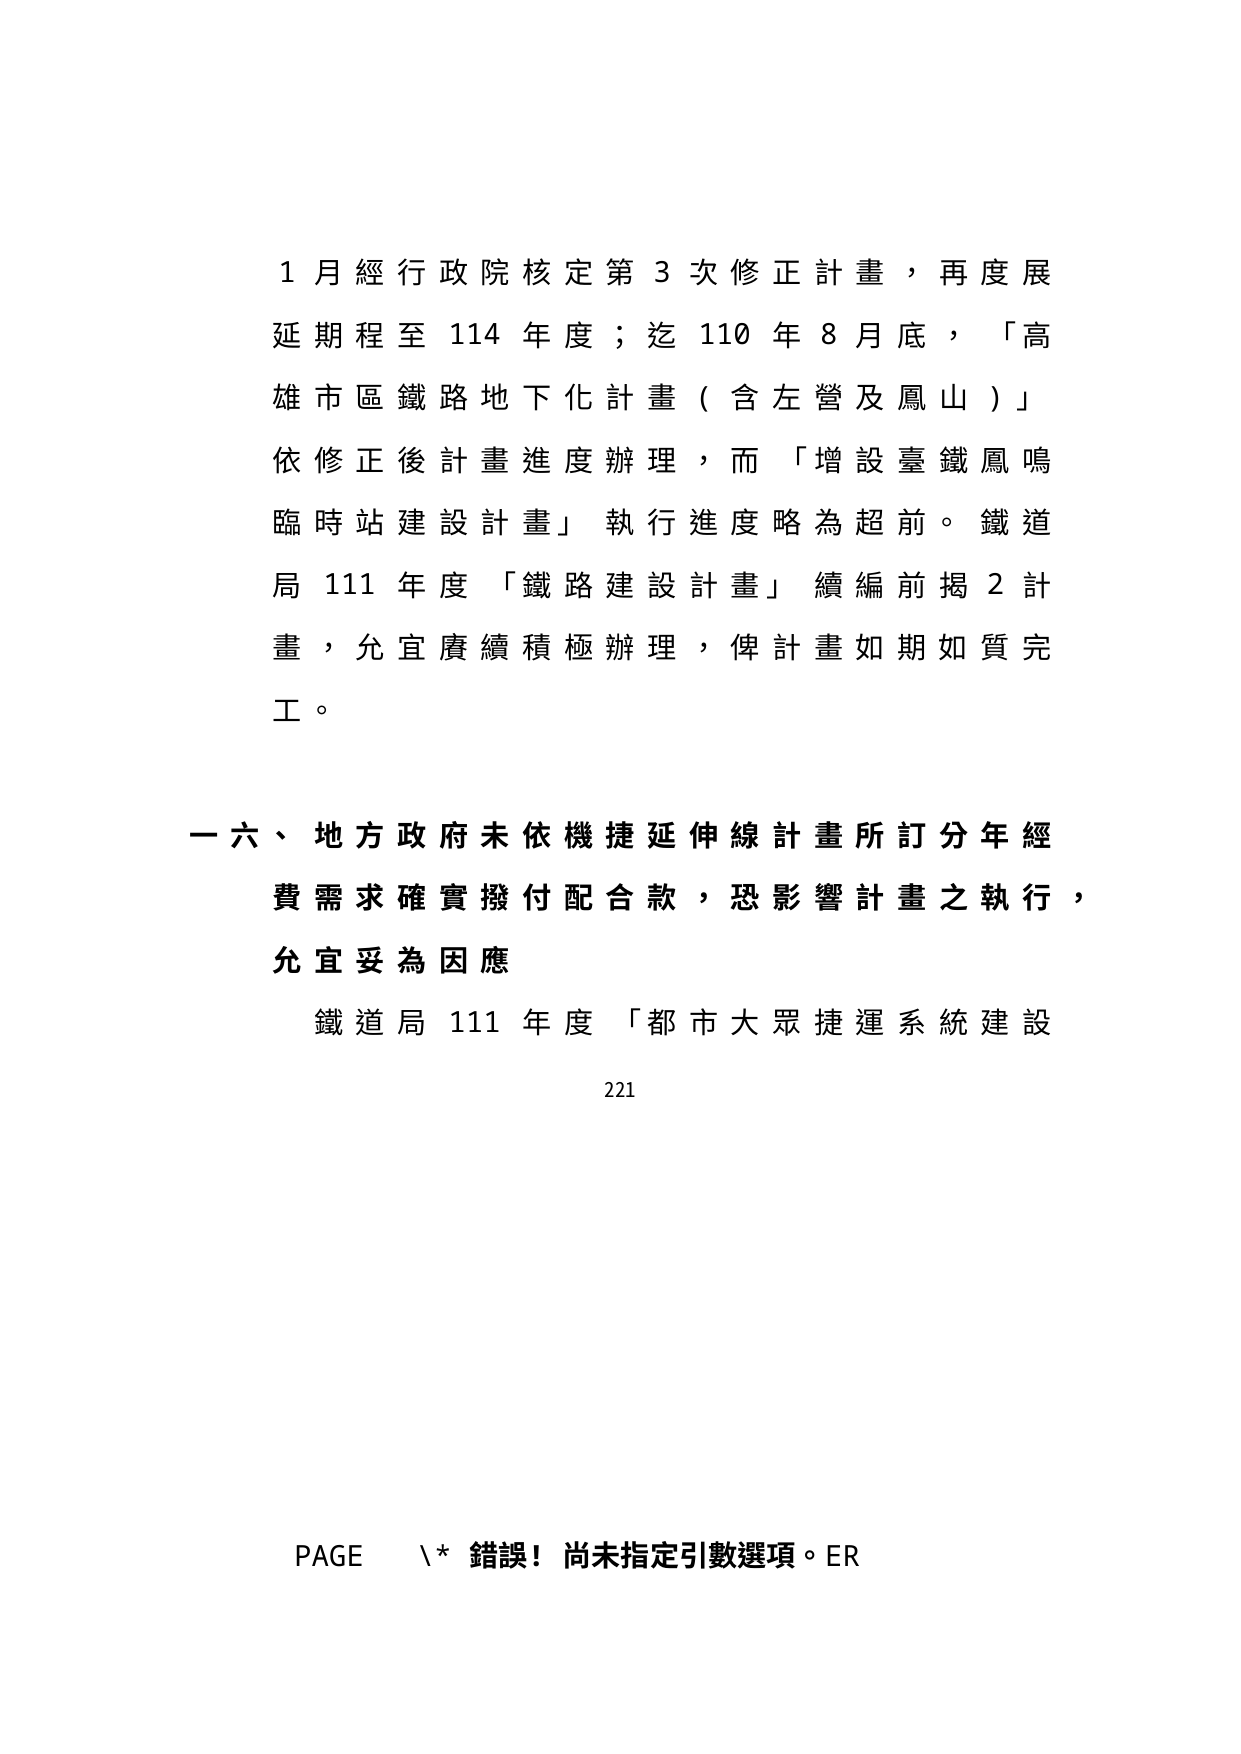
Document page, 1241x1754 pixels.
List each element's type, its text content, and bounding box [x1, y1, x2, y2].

text 鐵道局111年度「都市大眾捷運系統建設 [242, 979, 1058, 1042]
text 一六、地方政府未依機捷延伸線計畫所訂分年經費需求確實撥付配合款，恐影響計畫之執行，允宜妥為因應 [183, 792, 1058, 979]
text 1月經行政院核定第3次修正計畫，再度展延期程至114年度；迄110年8月底，「高雄市區鐵路地下化計畫(含左營及鳳山)」依修正後計畫進度辦理，而「增設臺鐵鳳鳴臨時站建設計畫」執行進度略為超前。鐵道局111年度「鐵路建設計畫」續編前揭2計畫，允宜賡續積極辦理，俾計畫如期如質完工。 [242, 229, 1058, 729]
